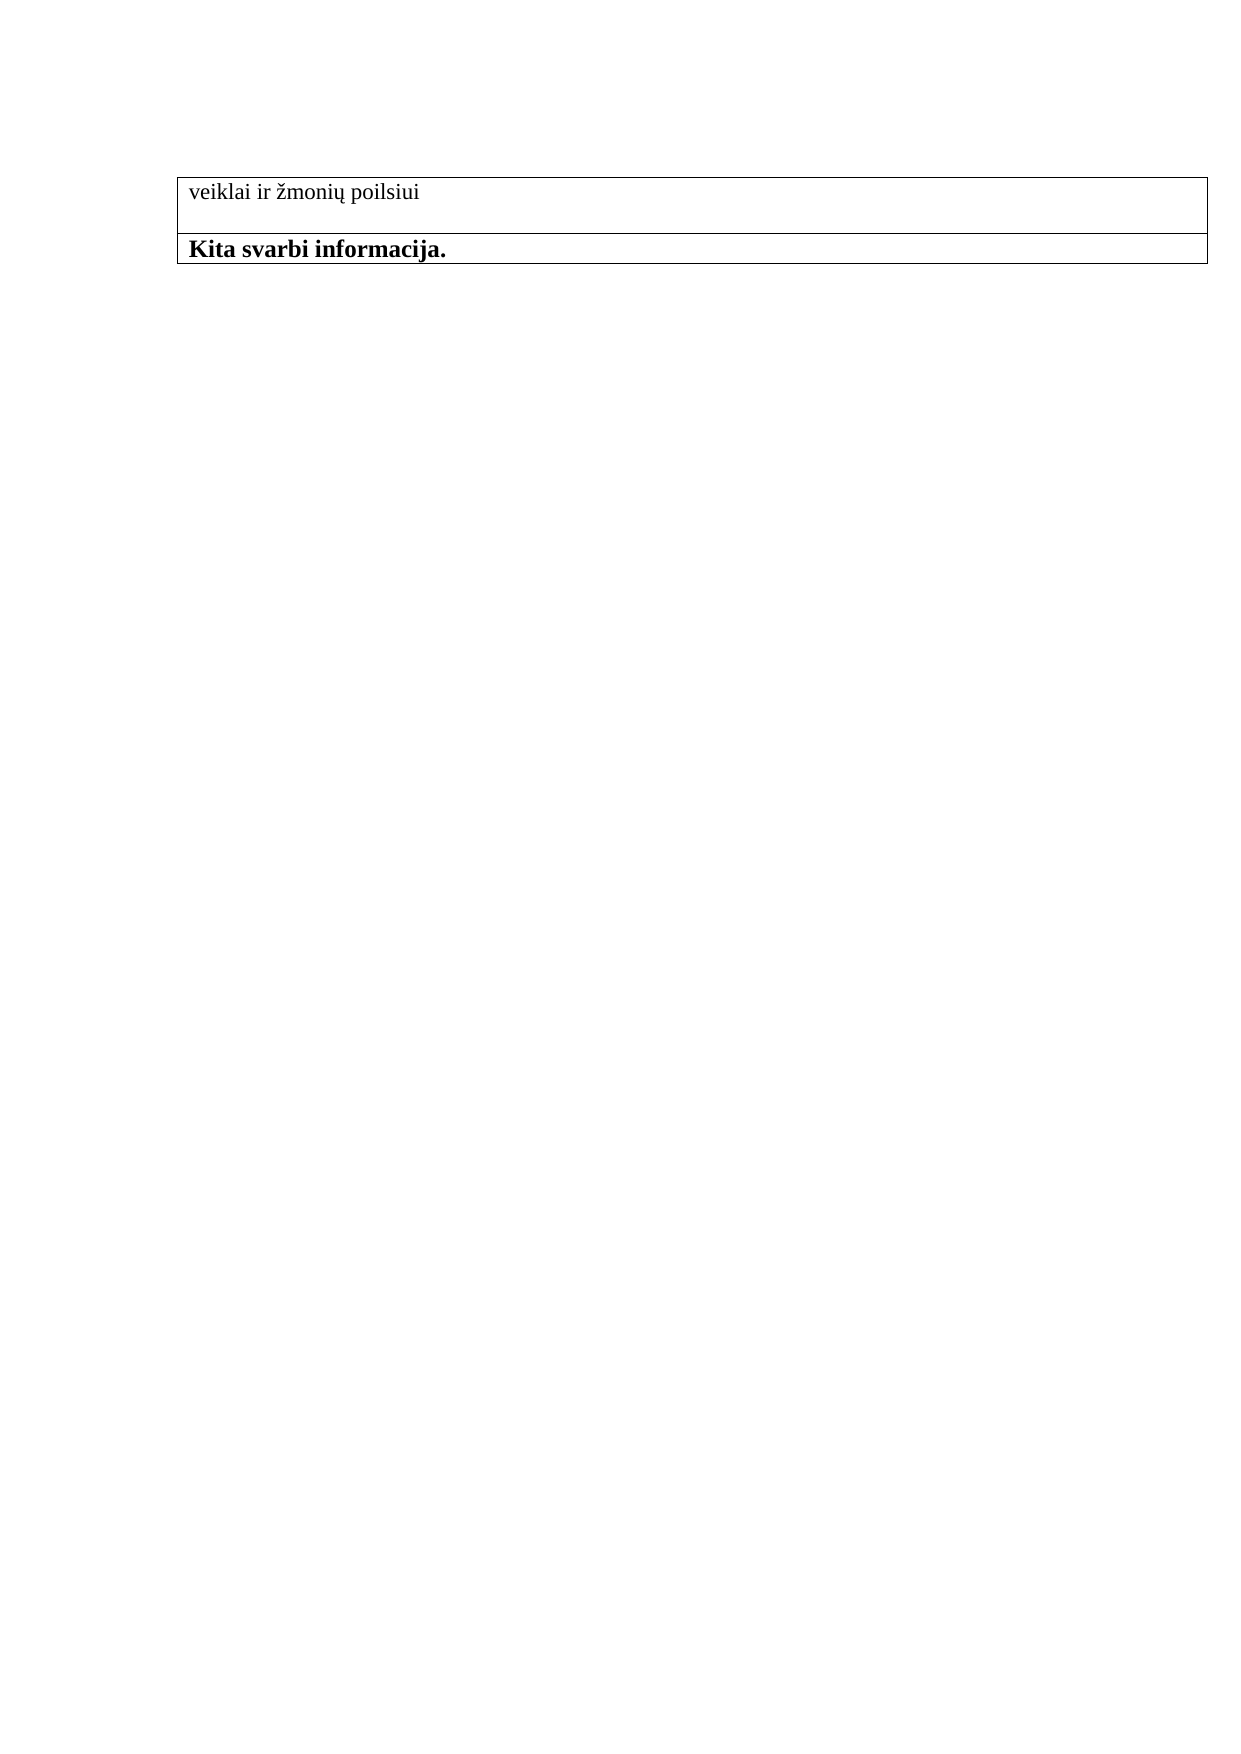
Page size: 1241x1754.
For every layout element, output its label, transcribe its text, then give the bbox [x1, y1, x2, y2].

table_cell veiklai ir žmonių poilsiui [178, 178, 1207, 233]
table_cell Kita svarbi informacija. [178, 234, 1207, 263]
